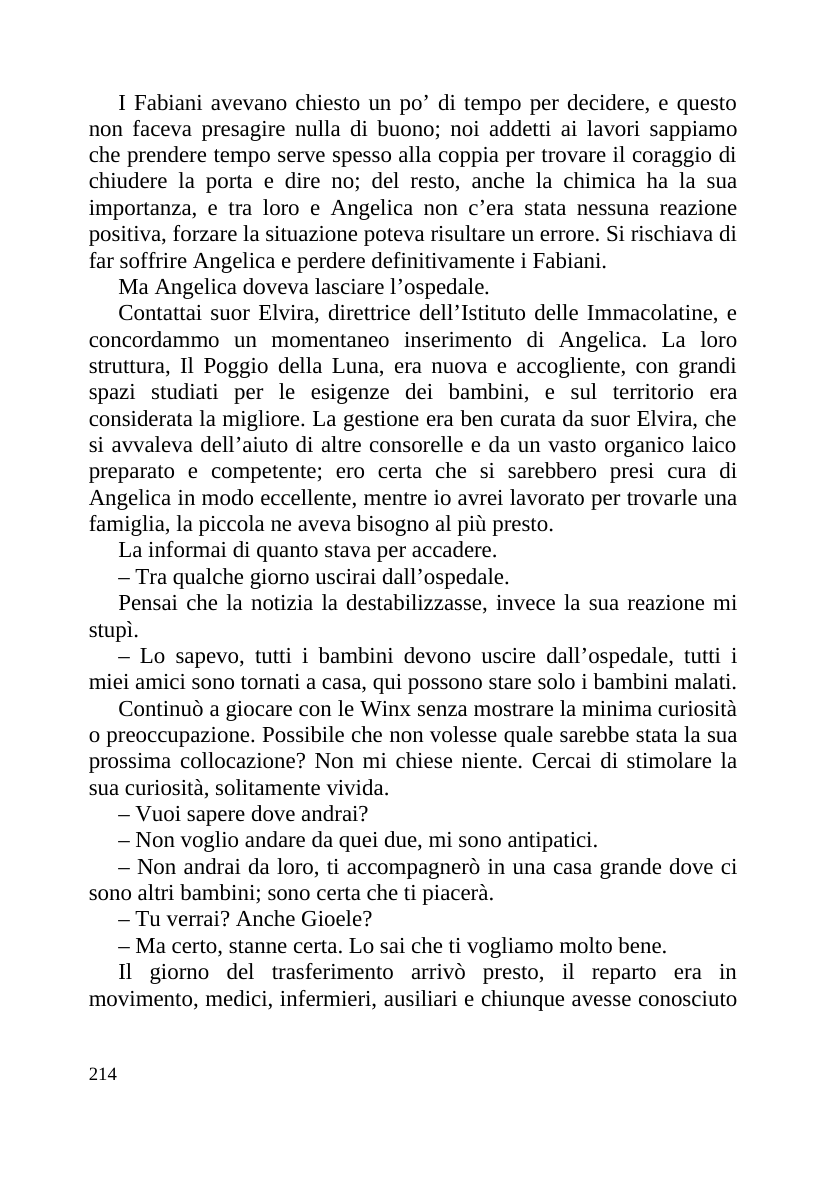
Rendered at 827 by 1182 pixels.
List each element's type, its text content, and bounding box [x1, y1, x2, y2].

text Contattai suor Elvira, direttrice dell’Istituto delle Immacolatine, e concordammo un momentaneo inserimento di Angelica. La loro struttura, Il Poggio della Luna, era nuova e accogliente, con grandi spazi studiati per le esigenze dei bambini, e sul territorio era considerata la migliore. La gestione era ben curata da suor Elvira, che si avvaleva dell’aiuto di altre consorelle e da un vasto organico laico preparato e competente; ero certa che si sarebbero presi cura di Angelica in modo eccellente, mentre io avrei lavorato per trovarle una famiglia, la piccola ne aveva bisogno al più presto. [88, 299, 738, 537]
text – Non voglio andare da quei due, mi sono antipatici. [88, 826, 738, 853]
text – Lo sapevo, tutti i bambini devono uscire dall’ospedale, tutti i miei amici sono tornati a casa, qui possono stare solo i bambini malati. [88, 642, 738, 695]
text I Fabiani avevano chiesto un po’ di tempo per decidere, e questo non faceva presagire nulla di buono; noi addetti ai lavori sappiamo che prendere tempo serve spesso alla coppia per trovare il coraggio di chiudere la porta e dire no; del resto, anche la chimica ha la sua importanza, e tra loro e Angelica non c’era stata nessuna reazione positiva, forzare la situazione poteva risultare un errore. Si rischiava di far soffrire Angelica e perdere definitivamente i Fabiani. [88, 88, 738, 273]
text – Tu verrai? Anche Gioele? [88, 906, 738, 932]
text – Ma certo, stanne certa. Lo sai che ti vogliamo molto bene. [88, 932, 738, 958]
text – Tra qualche giorno uscirai dall’ospedale. [88, 563, 738, 589]
text ‒ Vuoi sapere dove andrai? [88, 800, 738, 826]
text – Non andrai da loro, ti accompagnerò in una casa grande dove ci sono altri bambini; sono certa che ti piacerà. [88, 853, 738, 906]
text La informai di quanto stava per accadere. [88, 537, 738, 563]
text Il giorno del trasferimento arrivò presto, il reparto era in movimento, medici, infermieri, ausiliari e chiunque avesse conosciuto [88, 958, 738, 1011]
text Ma Angelica doveva lasciare l’ospedale. [88, 273, 738, 299]
text Pensai che la notizia la destabilizzasse, invece la sua reazione mi stupì. [88, 589, 738, 642]
text Continuò a giocare con le Winx senza mostrare la minima curiosità o preoccupazione. Possibile che non volesse quale sarebbe stata la sua prossima collocazione? Non mi chiese niente. Cercai di stimolare la sua curiosità, solitamente vivida. [88, 695, 738, 800]
